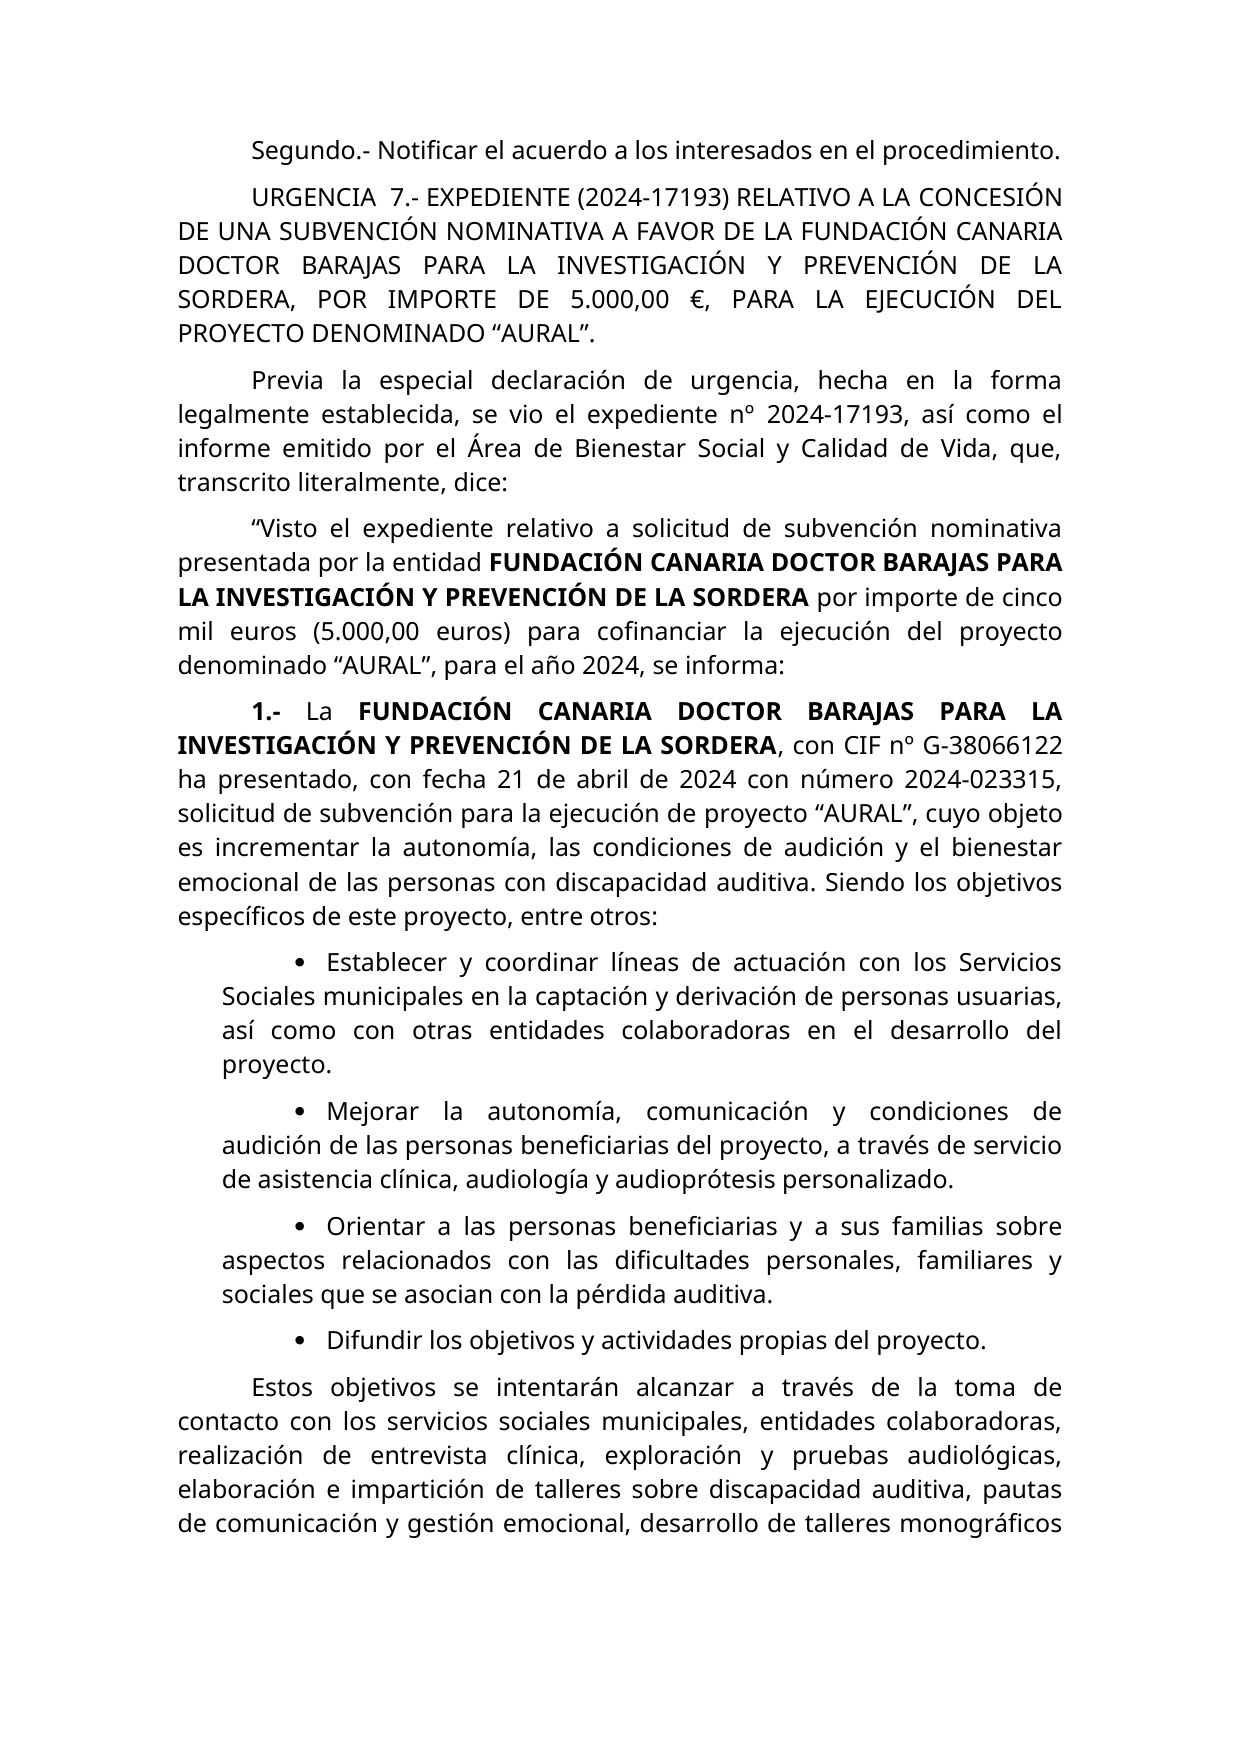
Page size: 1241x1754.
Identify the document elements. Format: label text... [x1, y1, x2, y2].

list Mejorar la autonomía, comunicación y condiciones de audición de las personas beneficiarias del proyecto, a través de servicio de asistencia clínica, audiología y audioprótesis personalizado. [222, 1093, 1063, 1196]
text “Visto el expediente relativo a solicitud de subvención nominativa presentada por la entidad FUNDACIÓN CANARIA DOCTOR BARAJAS PARA LA INVESTIGACIÓN Y PREVENCIÓN DE LA SORDERA por importe de cinco mil euros (5.000,00 euros) para cofinanciar la ejecución del proyecto denominado “AURAL”, para el año 2024, se informa: [177, 511, 1063, 681]
text URGENCIA 7.- EXPEDIENTE (2024-17193) RELATIVO A LA CONCESIÓN DE UNA SUBVENCIÓN NOMINATIVA A FAVOR DE LA FUNDACIÓN CANARIA DOCTOR BARAJAS PARA LA INVESTIGACIÓN Y PREVENCIÓN DE LA SORDERA, POR IMPORTE DE 5.000,00 €, PARA LA EJECUCIÓN DEL PROYECTO DENOMINADO “AURAL”. [177, 179, 1063, 350]
list Difundir los objetivos y actividades propias del proyecto. [222, 1323, 1063, 1357]
text 1.- La FUNDACIÓN CANARIA DOCTOR BARAJAS PARA LA INVESTIGACIÓN Y PREVENCIÓN DE LA SORDERA, con CIF nº G-38066122 ha presentado, con fecha 21 de abril de 2024 con número 2024-023315, solicitud de subvención para la ejecución de proyecto “AURAL”, cuyo objeto es incrementar la autonomía, las condiciones de audición y el bienestar emocional de las personas con discapacidad auditiva. Siendo los objetivos específicos de este proyecto, entre otros: [177, 694, 1063, 932]
text Estos objetivos se intentarán alcanzar a través de la toma de contacto con los servicios sociales municipales, entidades colaboradoras, realización de entrevista clínica, exploración y pruebas audiológicas, elaboración e impartición de talleres sobre discapacidad auditiva, pautas de comunicación y gestión emocional, desarrollo de talleres monográficos [177, 1369, 1063, 1540]
list Orientar a las personas beneficiarias y a sus familias sobre aspectos relacionados con las dificultades personales, familiares y sociales que se asocian con la pérdida auditiva. [222, 1208, 1063, 1310]
list Establecer y coordinar líneas de actuación con los Servicios Sociales municipales en la captación y derivación de personas usuarias, así como con otras entidades colaboradoras en el desarrollo del proyecto. [222, 945, 1063, 1081]
text Previa la especial declaración de urgencia, hecha en la forma legalmente establecida, se vio el expediente nº 2024-17193, así como el informe emitido por el Área de Bienestar Social y Calidad de Vida, que, transcrito literalmente, dice: [177, 362, 1063, 498]
text Segundo.- Notificar el acuerdo a los interesados en el procedimiento. [177, 133, 1063, 167]
